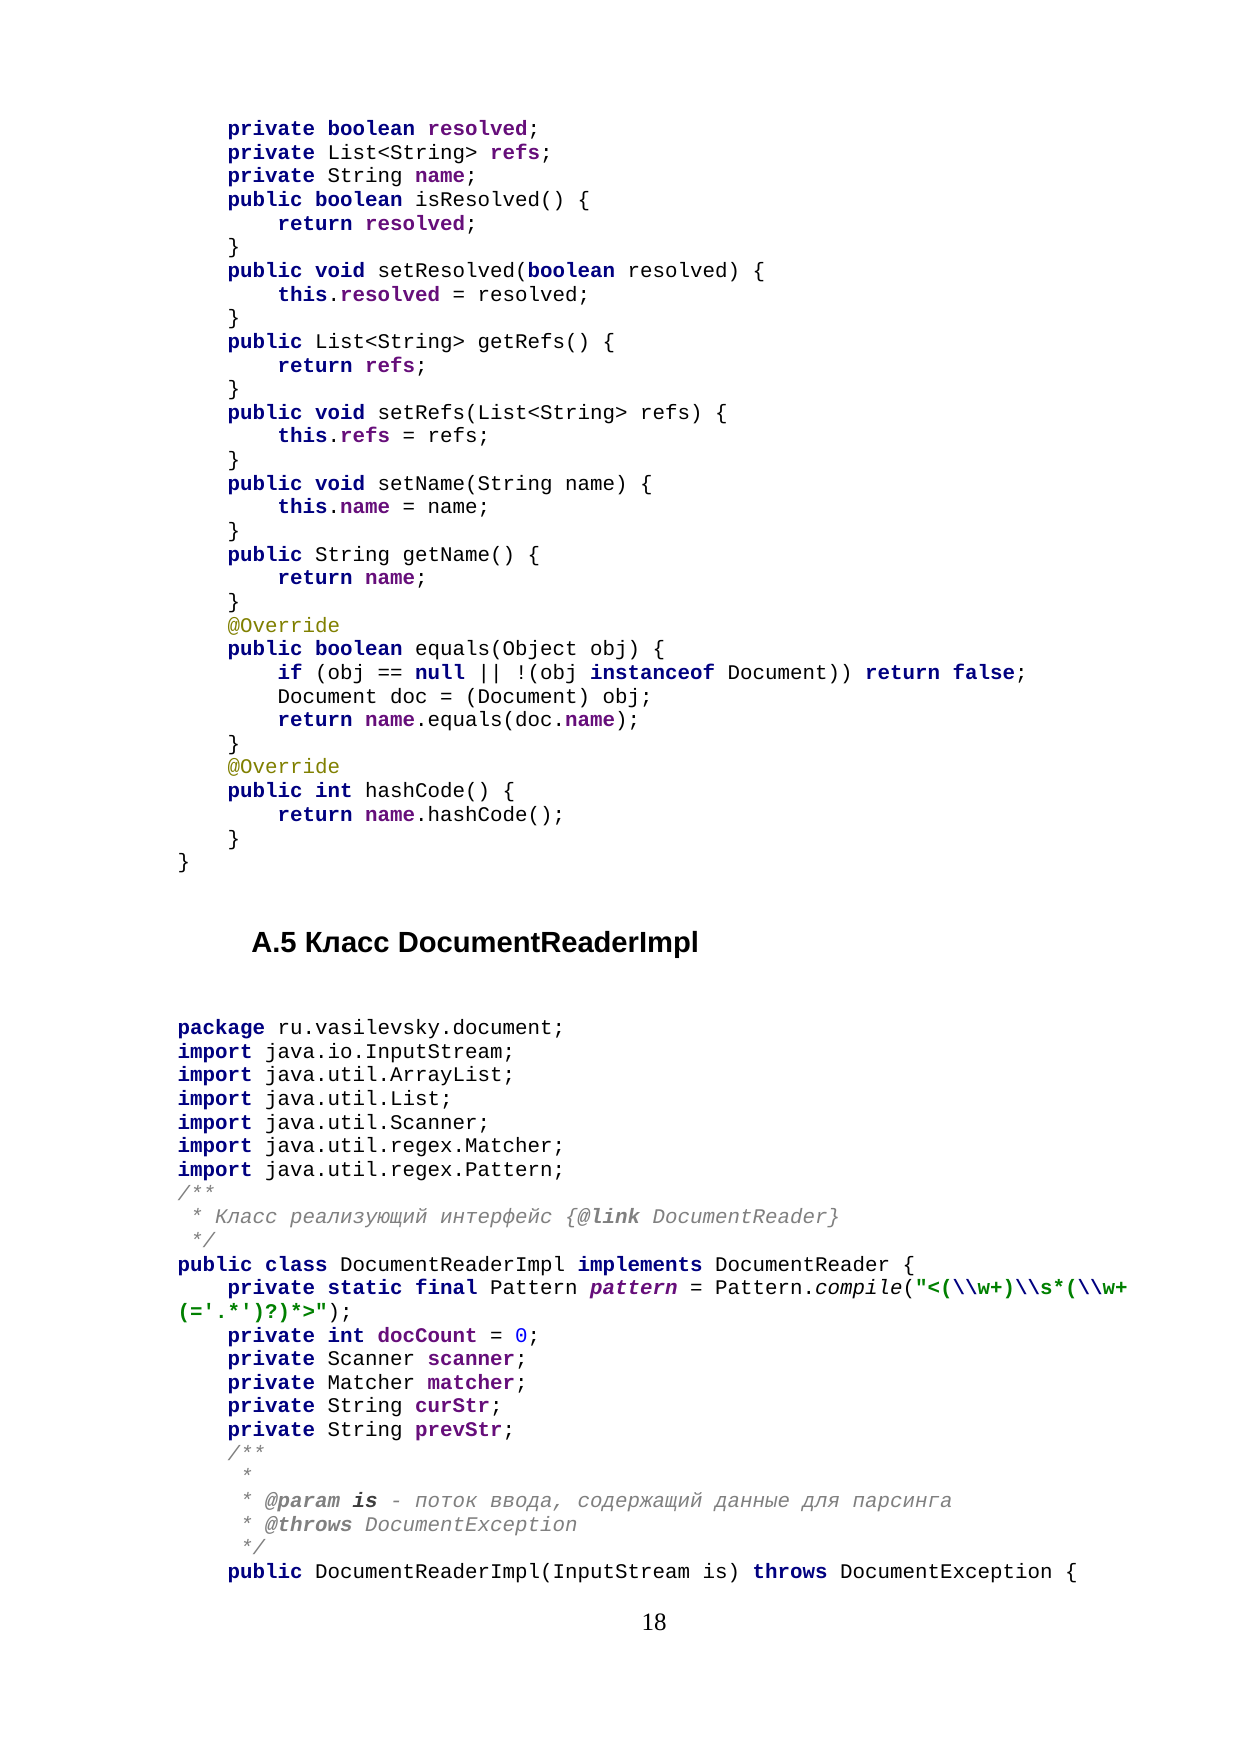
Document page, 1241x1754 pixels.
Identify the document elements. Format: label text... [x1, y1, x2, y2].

text */ [177, 1537, 1152, 1561]
text private List<String> refs; [177, 142, 1152, 165]
text public List<String> getRefs() { [177, 331, 1152, 354]
text import java.util.List; [177, 1088, 1152, 1112]
text public void setRefs(List<String> refs) { [177, 402, 1152, 426]
text import java.util.ArrayList; [177, 1064, 1152, 1088]
text private int docCount = 0; [177, 1324, 1152, 1348]
subtitle A.5 Класс DocumentReaderImpl [177, 925, 1152, 959]
text import java.util.Scanner; [177, 1112, 1152, 1135]
text return name.equals(doc.name); [177, 709, 1152, 733]
text } [177, 733, 1152, 757]
text public int hashCode() { [177, 780, 1152, 804]
text public void setResolved(boolean resolved) { [177, 260, 1152, 284]
text } [177, 449, 1152, 473]
text * @throws DocumentException [177, 1514, 1152, 1537]
text } [177, 520, 1152, 544]
text import java.io.InputStream; [177, 1041, 1152, 1064]
text } [177, 591, 1152, 615]
text private String name; [177, 165, 1152, 189]
text public String getName() { [177, 544, 1152, 567]
text private Scanner scanner; [177, 1348, 1152, 1372]
text @Override [177, 615, 1152, 638]
text this.resolved = resolved; [177, 284, 1152, 307]
text } [177, 236, 1152, 260]
text this.refs = refs; [177, 426, 1152, 449]
text private String prevStr; [177, 1419, 1152, 1443]
text public void setName(String name) { [177, 473, 1152, 496]
text package ru.vasilevsky.document; [177, 1017, 1152, 1041]
text } [177, 827, 1152, 851]
text * [177, 1466, 1152, 1490]
text if (obj == null || !(obj instanceof Document)) return false; [177, 662, 1152, 686]
text /** [177, 1183, 1152, 1206]
text this.name = name; [177, 496, 1152, 520]
text public boolean isResolved() { [177, 189, 1152, 213]
text * Класс реализующий интерфейс {@link DocumentReader} [177, 1206, 1152, 1230]
text * @param is - поток ввода, содержащий данные для парсинга [177, 1490, 1152, 1514]
text public boolean equals(Object obj) { [177, 638, 1152, 662]
text return name.hashCode(); [177, 804, 1152, 827]
text return refs; [177, 354, 1152, 378]
text */ [177, 1230, 1152, 1254]
text private static final Pattern pattern = Pattern.compile("<(\\w+)\\s*(\\w+(='.*')?)*>"); [177, 1277, 1152, 1324]
text } [177, 378, 1152, 402]
text public class DocumentReaderImpl implements DocumentReader { [177, 1254, 1152, 1277]
text Document doc = (Document) obj; [177, 686, 1152, 709]
text return resolved; [177, 213, 1152, 236]
text } [177, 851, 1152, 875]
text @Override [177, 757, 1152, 780]
text private String curStr; [177, 1396, 1152, 1419]
text return name; [177, 567, 1152, 591]
text private boolean resolved; [177, 118, 1152, 142]
text import java.util.regex.Pattern; [177, 1159, 1152, 1183]
text import java.util.regex.Matcher; [177, 1135, 1152, 1159]
text public DocumentReaderImpl(InputStream is) throws DocumentException { [177, 1561, 1152, 1585]
text /** [177, 1443, 1152, 1466]
text } [177, 307, 1152, 331]
text private Matcher matcher; [177, 1372, 1152, 1396]
